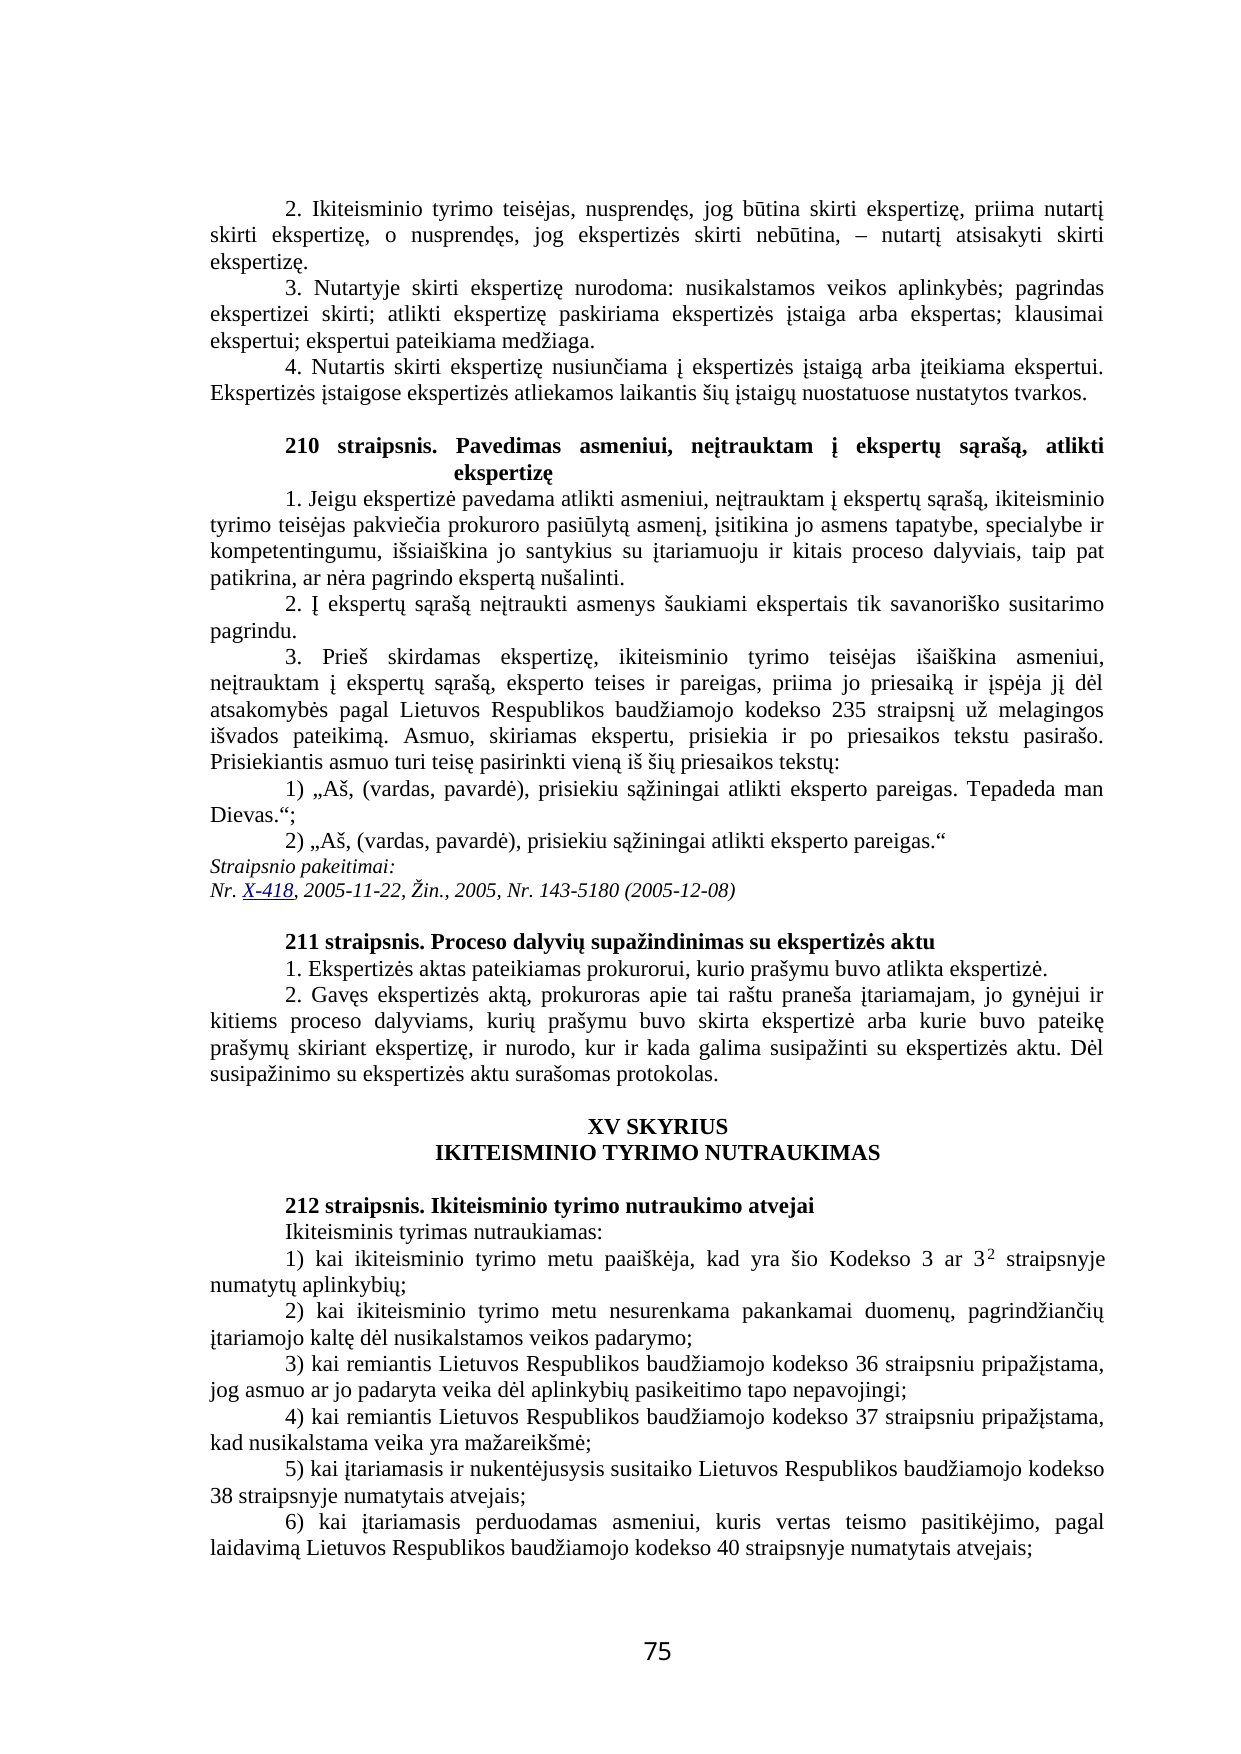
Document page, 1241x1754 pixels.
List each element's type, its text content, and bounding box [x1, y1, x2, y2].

text 1) „Aš, (vardas, pavardė), prisiekiu sąžiningai atlikti eksperto pareigas. Tepadeda man Dievas.“; [210, 775, 1106, 827]
text 212 straipsnis. Ikiteisminio tyrimo nutraukimo atvejai [210, 1192, 1106, 1218]
subtitle XV skyrius [210, 1113, 1106, 1139]
text 5) kai įtariamasis ir nukentėjusysis susitaiko Lietuvos Respublikos baudžiamojo kodekso 38 straipsnyje numatytais atvejais; [210, 1455, 1106, 1508]
text 1. Ekspertizės aktas pateikiamas prokurorui, kurio prašymu buvo atlikta ekspertizė. [210, 955, 1106, 981]
text 4. Nutartis skirti ekspertizę nusiunčiama į ekspertizės įstaigą arba įteikiama ekspertui. Ekspertizės įstaigose ekspertizės atliekamos laikantis šių įstaigų nuostatuose nustatytos tvarkos. [210, 353, 1106, 406]
text 1) kai ikiteisminio tyrimo metu paaiškėja, kad yra šio Kodekso 3 ar 32 straipsnyje numatytų aplinkybių; [210, 1244, 1106, 1297]
text 2) kai ikiteisminio tyrimo metu nesurenkama pakankamai duomenų, pagrindžiančių įtariamojo kaltę dėl nusikalstamos veikos padarymo; [210, 1297, 1106, 1350]
text 3. Nutartyje skirti ekspertizę nurodoma: nusikalstamos veikos aplinkybės; pagrindas ekspertizei skirti; atlikti ekspertizę paskiriama ekspertizės įstaiga arba ekspertas; klausimai ekspertui; ekspertui pateikiama medžiaga. [210, 274, 1106, 353]
text 210 straipsnis. Pavedimas asmeniui, neįtrauktam į ekspertų sąrašą, atlikti ekspertizę [285, 432, 1106, 485]
text 4) kai remiantis Lietuvos Respublikos baudžiamojo kodekso 37 straipsniu pripažįstama, kad nusikalstama veika yra mažareikšmė; [210, 1403, 1106, 1455]
text 3) kai remiantis Lietuvos Respublikos baudžiamojo kodekso 36 straipsniu pripažįstama, jog asmuo ar jo padaryta veika dėl aplinkybių pasikeitimo tapo nepavojingi; [210, 1350, 1106, 1403]
text 6) kai įtariamasis perduodamas asmeniui, kuris vertas teismo pasitikėjimo, pagal laidavimą Lietuvos Respublikos baudžiamojo kodekso 40 straipsnyje numatytais atvejais; [210, 1508, 1106, 1561]
text 2. Gavęs ekspertizės aktą, prokuroras apie tai raštu praneša įtariamajam, jo gynėjui ir kitiems proceso dalyviams, kurių prašymu buvo skirta ekspertizė arba kurie buvo pateikę prašymų skiriant ekspertizę, ir nurodo, kur ir kada galima susipažinti su ekspertizės aktu. Dėl susipažinimo su ekspertizės aktu surašomas protokolas. [210, 981, 1106, 1086]
text 1. Jeigu ekspertizė pavedama atlikti asmeniui, neįtrauktam į ekspertų sąrašą, ikiteisminio tyrimo teisėjas pakviečia prokuroro pasiūlytą asmenį, įsitikina jo asmens tapatybe, specialybe ir kompetentingumu, išsiaiškina jo santykius su įtariamuoju ir kitais proceso dalyviais, taip pat patikrina, ar nėra pagrindo ekspertą nušalinti. [210, 485, 1106, 590]
text 2. Ikiteisminio tyrimo teisėjas, nusprendęs, jog būtina skirti ekspertizę, priima nutartį skirti ekspertizę, o nusprendęs, jog ekspertizės skirti nebūtina, – nutartį atsisakyti skirti ekspertizę. [210, 195, 1106, 274]
text 2) „Aš, (vardas, pavardė), prisiekiu sąžiningai atlikti eksperto pareigas.“ [210, 827, 1106, 854]
text 3. Prieš skirdamas ekspertizę, ikiteisminio tyrimo teisėjas išaiškina asmeniui, neįtrauktam į ekspertų sąrašą, eksperto teises ir pareigas, priima jo priesaiką ir įspėja jį dėl atsakomybės pagal Lietuvos Respublikos baudžiamojo kodekso 235 straipsnį už melagingos išvados pateikimą. Asmuo, skiriamas ekspertu, prisiekia ir po priesaikos tekstu pasirašo. Prisiekiantis asmuo turi teisę pasirinkti vieną iš šių priesaikos tekstų: [210, 643, 1106, 775]
text Ikiteisminio tyrimo nutraukimas [210, 1139, 1106, 1166]
text Straipsnio pakeitimai: [210, 854, 1106, 878]
text Ikiteisminis tyrimas nutraukiamas: [210, 1218, 1106, 1244]
text 2. Į ekspertų sąrašą neįtraukti asmenys šaukiami ekspertais tik savanoriško susitarimo pagrindu. [210, 590, 1106, 643]
text 211 straipsnis. Proceso dalyvių supažindinimas su ekspertizės aktu [210, 928, 1106, 955]
text Nr. X-418, 2005-11-22, Žin., 2005, Nr. 143-5180 (2005-12-08) [210, 878, 1106, 902]
